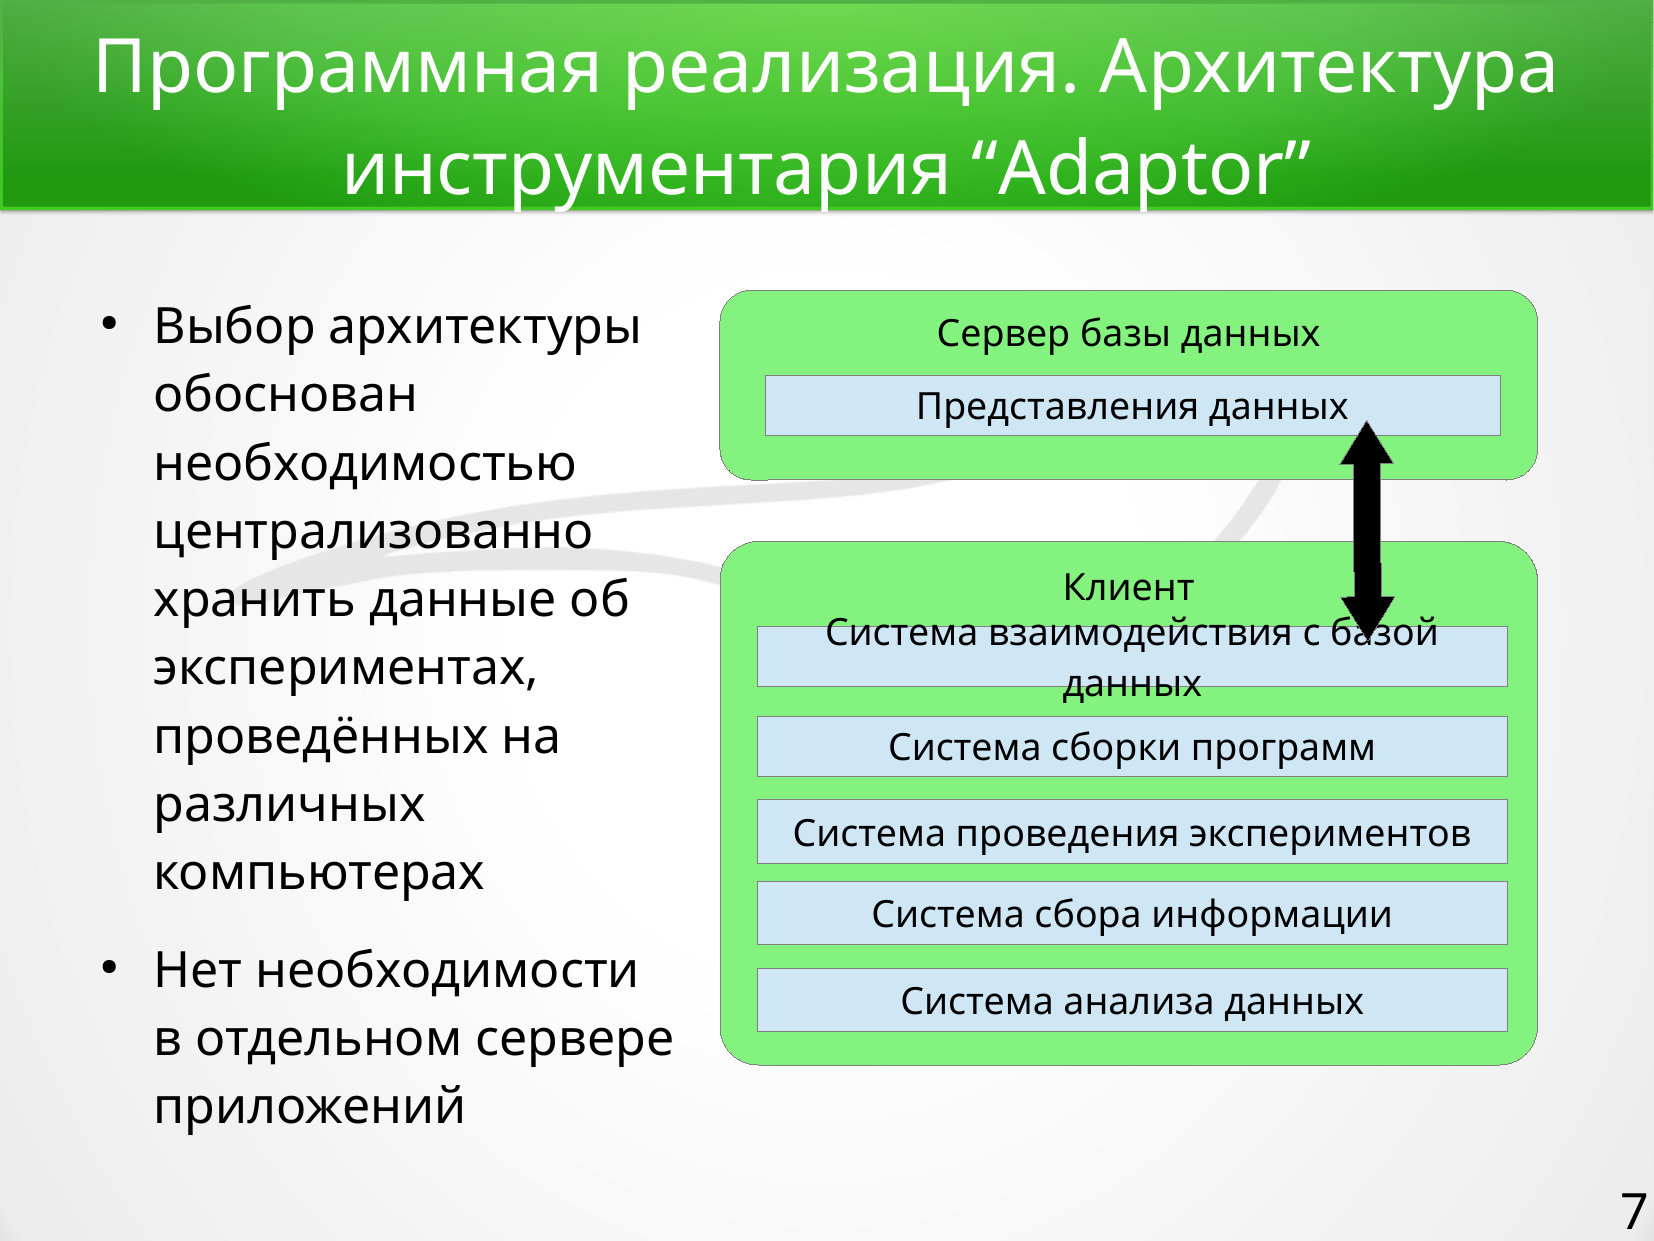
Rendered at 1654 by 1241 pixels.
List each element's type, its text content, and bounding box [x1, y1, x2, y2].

text_box Представления данных [765, 375, 1501, 436]
text_box Система взаимодействия с базой данных [757, 626, 1508, 687]
list Выбор архитектуры обоснован необходимостью централизованно хранить данные об экспериментах, проведённых на различных компьютерах Нет необходимости в отдельном сервере приложений [82, 290, 676, 1066]
text_box Система сборки программ [757, 716, 1508, 777]
text_box Система проведения экспериментов [757, 799, 1508, 864]
text_box Система сбора информации [757, 881, 1508, 945]
text_box Сервер базы данных [719, 290, 1538, 481]
text_box Система анализа данных [757, 968, 1508, 1032]
text_box Клиент [720, 541, 1538, 1066]
title Программная реализация. Архитектура инструментария “Adaptor” [82, 23, 1571, 205]
text_box [1339, 420, 1395, 641]
picture [1381, 480, 1443, 541]
picture [676, 305, 1353, 949]
